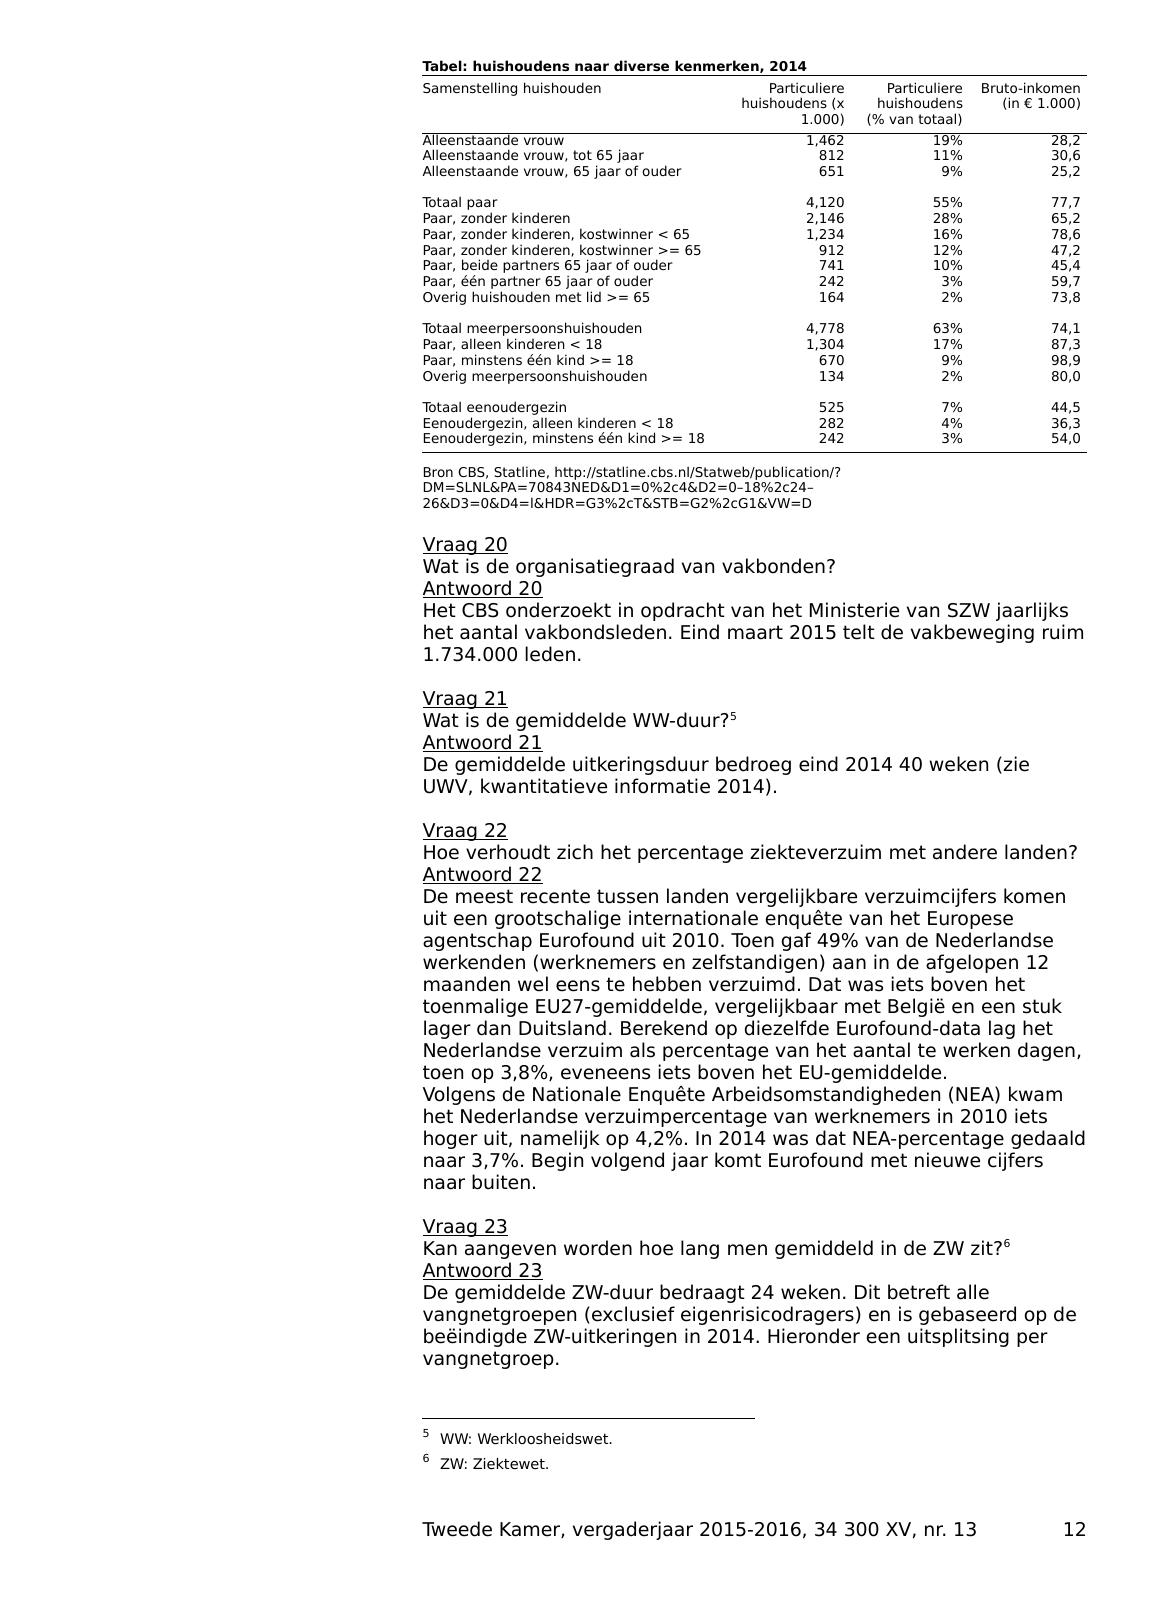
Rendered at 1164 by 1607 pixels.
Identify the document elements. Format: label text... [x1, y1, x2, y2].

table_cell 73,8 [969, 290, 1087, 305]
table_cell 17% [850, 337, 968, 353]
table_cell [422, 384, 732, 400]
table_cell [732, 305, 850, 321]
table_cell 25,2 [969, 164, 1087, 179]
text De gemiddelde uitkeringsduur bedroeg eind 2014 40 weken (zie UWV, kwantitatieve informatie 2014). [422, 754, 1087, 798]
table_cell Paar, zonder kinderen, kostwinner >= 65 [422, 243, 732, 258]
table_cell 134 [732, 368, 850, 384]
text Antwoord 22 [422, 864, 1087, 886]
table_cell 10% [850, 258, 968, 274]
table_cell 12% [850, 243, 968, 258]
table_cell 164 [732, 290, 850, 305]
text Wat is de gemiddelde WW-duur? [422, 710, 1087, 732]
table_cell 36,3 [969, 416, 1087, 431]
table_cell 670 [732, 353, 850, 368]
table_cell Alleenstaande vrouw [422, 134, 732, 148]
text Vraag 21 [422, 688, 1087, 710]
table_cell 2% [850, 290, 968, 305]
table_cell 55% [850, 195, 968, 211]
table_cell [850, 180, 968, 195]
text Het CBS onderzoekt in opdracht van het Ministerie van SZW jaarlijks het aantal vakbondsleden. Eind maart 2015 telt de vakbeweging ruim 1.734.000 leden. [422, 600, 1087, 666]
text De gemiddelde ZW-duur bedraagt 24 weken. Dit betreft alle vangnetgroepen (exclusief eigenrisicodragers) en is gebaseerd op de beëindigde ZW-uitkeringen in 2014. Hieronder een uitsplitsing per vangnetgroep. [422, 1282, 1087, 1370]
table_cell Samenstelling huishouden [422, 76, 732, 132]
table_cell 28% [850, 211, 968, 227]
table_cell [969, 180, 1087, 195]
table_cell 45,4 [969, 258, 1087, 274]
table_cell Paar, alleen kinderen < 18 [422, 337, 732, 353]
table_cell 9% [850, 164, 968, 179]
table_cell 1,234 [732, 227, 850, 242]
table_cell 74,1 [969, 321, 1087, 337]
table_cell 59,7 [969, 274, 1087, 290]
table_cell 3% [850, 431, 968, 452]
table_cell 4% [850, 416, 968, 431]
table_cell 11% [850, 148, 968, 164]
text Kan aangeven worden hoe lang men gemiddeld in de ZW zit? [422, 1238, 1087, 1260]
table_cell Alleenstaande vrouw, 65 jaar of ouder [422, 164, 732, 179]
table_cell 54,0 [969, 431, 1087, 452]
text Vraag 22 [422, 820, 1087, 842]
table_cell 19% [850, 134, 968, 148]
table_cell 87,3 [969, 337, 1087, 353]
table_cell [969, 384, 1087, 400]
table_cell 4,778 [732, 321, 850, 337]
text Hoe verhoudt zich het percentage ziekteverzuim met andere landen? [422, 842, 1087, 864]
text Antwoord 21 [422, 732, 1087, 754]
table_cell Eenoudergezin, alleen kinderen < 18 [422, 416, 732, 431]
table_cell Paar, minstens één kind >= 18 [422, 353, 732, 368]
table_cell 16% [850, 227, 968, 242]
table_cell Alleenstaande vrouw, tot 65 jaar [422, 148, 732, 164]
table_cell Paar, één partner 65 jaar of ouder [422, 274, 732, 290]
table_cell 28,2 [969, 134, 1087, 148]
text De meest recente tussen landen vergelijkbare verzuimcijfers komen uit een grootschalige internationale enquête van het Europese agentschap Eurofound uit 2010. Toen gaf 49% van de Nederlandse werkenden (werknemers en zelfstandigen) aan in de afgelopen 12 maanden wel eens te hebben verzuimd. Dat was iets boven het toenmalige EU27-gemiddelde, vergelijkbaar met België en een stuk lager dan Duitsland. Berekend op diezelfde Eurofound-data lag het Nederlandse verzuim als percentage van het aantal te werken dagen, toen op 3,8%, eveneens iets boven het EU-gemiddelde. [422, 886, 1087, 1084]
table_cell 47,2 [969, 243, 1087, 258]
text Wat is de organisatiegraad van vakbonden? [422, 556, 1087, 578]
table_cell Paar, zonder kinderen, kostwinner < 65 [422, 227, 732, 242]
text Vraag 20 [422, 534, 1087, 556]
table_cell 812 [732, 148, 850, 164]
table_cell 63% [850, 321, 968, 337]
table_cell 4,120 [732, 195, 850, 211]
table_cell 65,2 [969, 211, 1087, 227]
table_cell 77,7 [969, 195, 1087, 211]
table_cell 3% [850, 274, 968, 290]
table_cell 1,462 [732, 134, 850, 148]
table_cell 912 [732, 243, 850, 258]
table_cell 282 [732, 416, 850, 431]
table_cell 242 [732, 431, 850, 452]
table_cell 7% [850, 400, 968, 416]
table_cell Bron CBS, Statline, http://statline.cbs.nl/Statweb/publication/?DM=SLNL&PA=70843NED&D1=0%2c4&D2=0–18%2c24–26&D3=0&D4=l&HDR=G3%2cT&STB=G2%2cG1&VW=D [422, 453, 1087, 512]
table_cell 98,9 [969, 353, 1087, 368]
table_cell Overig meerpersoonshuishouden [422, 368, 732, 384]
table_cell Totaal paar [422, 195, 732, 211]
table_cell 30,6 [969, 148, 1087, 164]
table_cell Paar, zonder kinderen [422, 211, 732, 227]
table_cell 44,5 [969, 400, 1087, 416]
text Volgens de Nationale Enquête Arbeidsomstandigheden (NEA) kwam het Nederlandse verzuimpercentage van werknemers in 2010 iets hoger uit, namelijk op 4,2%. In 2014 was dat NEA-percentage gedaald naar 3,7%. Begin volgend jaar komt Eurofound met nieuwe cijfers naar buiten. [422, 1084, 1087, 1194]
table_cell 80,0 [969, 368, 1087, 384]
table_cell [422, 305, 732, 321]
table_cell 242 [732, 274, 850, 290]
table_cell [422, 180, 732, 195]
table_cell 9% [850, 353, 968, 368]
table_cell 2,146 [732, 211, 850, 227]
text Vraag 23 [422, 1216, 1087, 1238]
table_cell Eenoudergezin, minstens één kind >= 18 [422, 431, 732, 452]
table_cell Particuliere huishoudens (% van totaal) [850, 76, 968, 132]
table_cell 651 [732, 164, 850, 179]
table_cell [969, 305, 1087, 321]
table_cell 2% [850, 368, 968, 384]
table_cell [850, 384, 968, 400]
table_cell Paar, beide partners 65 jaar of ouder [422, 258, 732, 274]
table_cell 741 [732, 258, 850, 274]
table_cell Totaal meerpersoonshuishouden [422, 321, 732, 337]
table_cell [732, 384, 850, 400]
text WW: Werkloosheidswet. [422, 1427, 1087, 1449]
table_cell 1,304 [732, 337, 850, 353]
table_cell 78,6 [969, 227, 1087, 242]
table_cell [732, 180, 850, 195]
table_cell 525 [732, 400, 850, 416]
text Antwoord 23 [422, 1260, 1087, 1282]
table_cell Overig huishouden met lid >= 65 [422, 290, 732, 305]
text Antwoord 20 [422, 578, 1087, 600]
table_cell Bruto-inkomen (in € 1.000) [969, 76, 1087, 132]
table_cell Particuliere huishoudens (x 1.000) [732, 76, 850, 132]
table_header Tabel: huishoudens naar diverse kenmerken, 2014 [422, 59, 1087, 75]
text ZW: Ziektewet. [422, 1452, 1087, 1474]
table_cell [850, 305, 968, 321]
table_cell Totaal eenoudergezin [422, 400, 732, 416]
